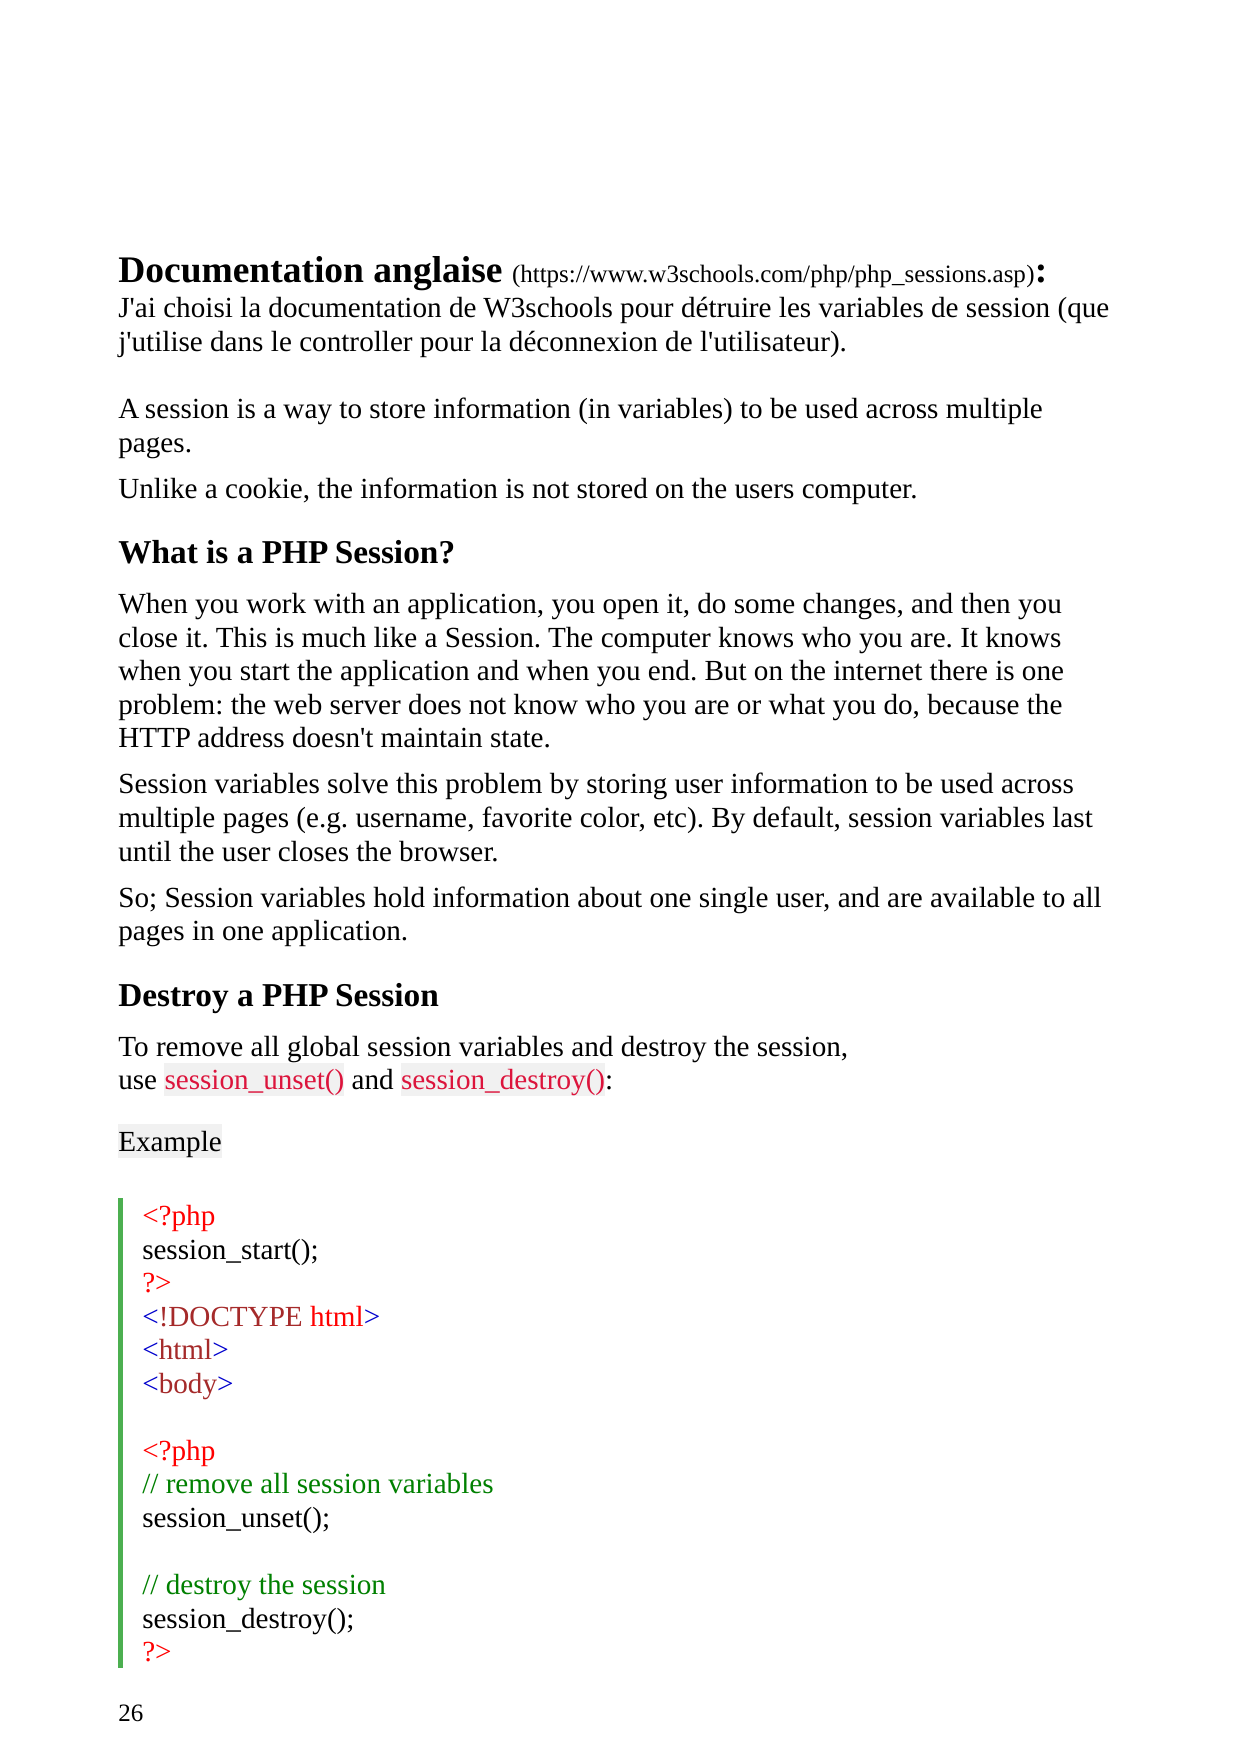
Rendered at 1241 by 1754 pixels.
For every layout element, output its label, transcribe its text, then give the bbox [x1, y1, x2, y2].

text <?php session_start(); ?> <!DOCTYPE html> <html> <body> <?php // remove all session variables session_unset(); // destroy the session session_destroy(); ?> [123, 1198, 1122, 1668]
text To remove all global session variables and destroy the session, use session_unset() and session_destroy(): [118, 1029, 1122, 1096]
text Documentation anglaise (https://www.w3schools.com/php/php_sessions.asp): [118, 247, 1122, 291]
text Session variables solve this problem by storing user information to be used across multiple pages (e.g. username, favorite color, etc). By default, session variables last until the user closes the browser. [118, 767, 1122, 867]
subtitle What is a PHP Session? [118, 532, 1122, 571]
text So; Session variables hold information about one single user, and are available to all pages in one application. [118, 880, 1122, 947]
subtitle Example [118, 1124, 1122, 1158]
text Unlike a cookie, the information is not stored on the users computer. [118, 471, 1122, 504]
subtitle Destroy a PHP Session [118, 975, 1122, 1013]
text J'ai choisi la documentation de W3schools pour détruire les variables de session (que j'utilise dans le controller pour la déconnexion de l'utilisateur). [118, 291, 1122, 358]
text When you work with an application, you open it, do some changes, and then you close it. This is much like a Session. The computer knows who you are. It knows when you start the application and when you end. But on the internet there is one problem: the web server does not know who you are or what you do, because the HTTP address doesn't maintain state. [118, 586, 1122, 754]
text A session is a way to store information (in variables) to be used across multiple pages. [118, 391, 1122, 458]
